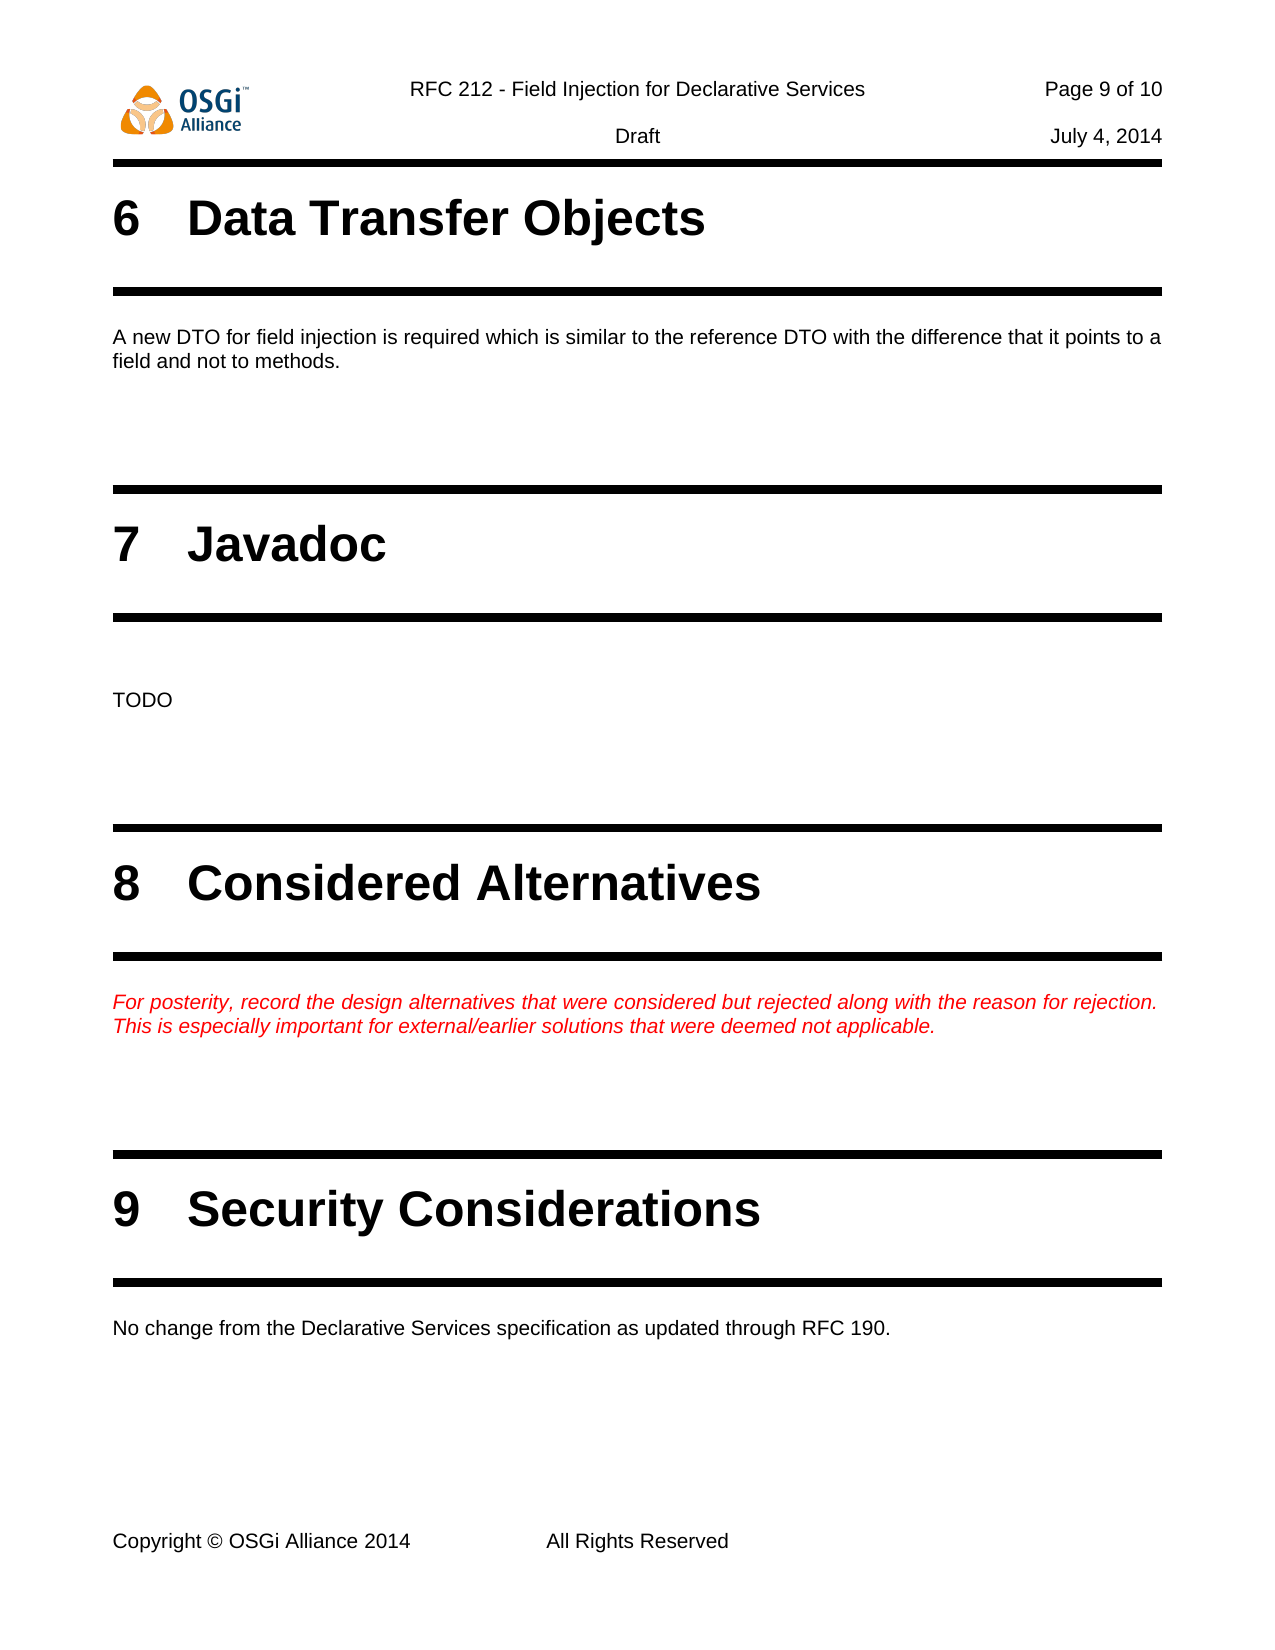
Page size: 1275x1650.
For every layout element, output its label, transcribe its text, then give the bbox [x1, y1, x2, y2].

subtitle Data Transfer Objects [112, 160, 1162, 296]
subtitle Security Considerations [112, 1151, 1162, 1287]
picture [113, 78, 257, 142]
text TODO [112, 687, 1162, 711]
text A new DTO for field injection is required which is similar to the reference DTO with the difference that it points to a field and not to methods. [112, 325, 1162, 373]
text No change from the Declarative Services specification as updated through RFC 190. [112, 1316, 1162, 1340]
text For posterity, record the design alternatives that were considered but rejected along with the reason for rejection. This is especially important for external/earlier solutions that were deemed not applicable. [112, 990, 1162, 1038]
subtitle Javadoc [112, 486, 1162, 622]
subtitle Considered Alternatives [112, 825, 1162, 961]
